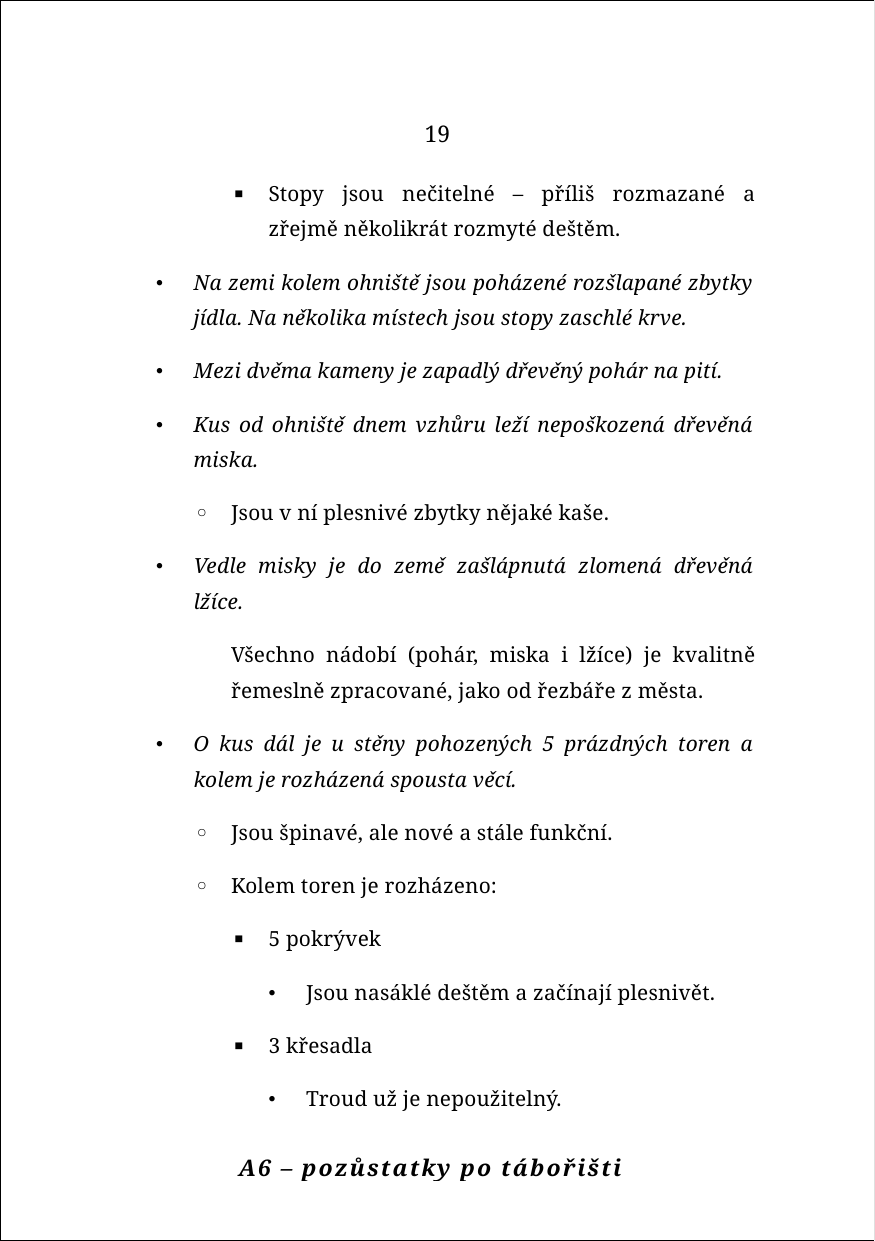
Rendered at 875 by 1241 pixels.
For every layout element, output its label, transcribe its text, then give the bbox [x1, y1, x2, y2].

list Kus od ohniště dnem vzhůru leží nepoškozená dřevěná miska. [156, 410, 756, 474]
list Na zemi kolem ohniště jsou poházené rozšlapané zbytky jídla. Na několika místech jsou stopy zaschlé krve. [156, 268, 756, 332]
list Jsou v ní plesnivé zbytky nějaké kaše. [193, 498, 756, 527]
list 3 křesadla [231, 1031, 756, 1059]
list Mezi dvěma kameny je zapadlý dřevěný pohár na pití. [156, 356, 756, 385]
list Vedle misky je do země zašlápnutá zlomená dřevěná lžíce. [156, 552, 756, 616]
list Všechno nádobí (pohár, miska i lžíce) je kvalitně řemeslně zpracované, jako od řezbáře z města. [193, 640, 756, 704]
list Stopy jsou nečitelné – příliš rozmazané a zřejmě několikrát rozmyté deštěm. [231, 179, 756, 243]
list Jsou špinavé, ale nové a stále funkční. [193, 818, 756, 846]
list Kolem toren je rozházeno: [193, 871, 756, 899]
list 5 pokrývek [231, 924, 756, 953]
list Troud už je nepoužitelný. [268, 1084, 756, 1112]
list Jsou nasáklé deštěm a začínají plesnivět. [268, 978, 756, 1006]
list O kus dál je u stěny pohozených 5 prázdných toren a kolem je rozházená spousta věcí. [156, 729, 756, 793]
